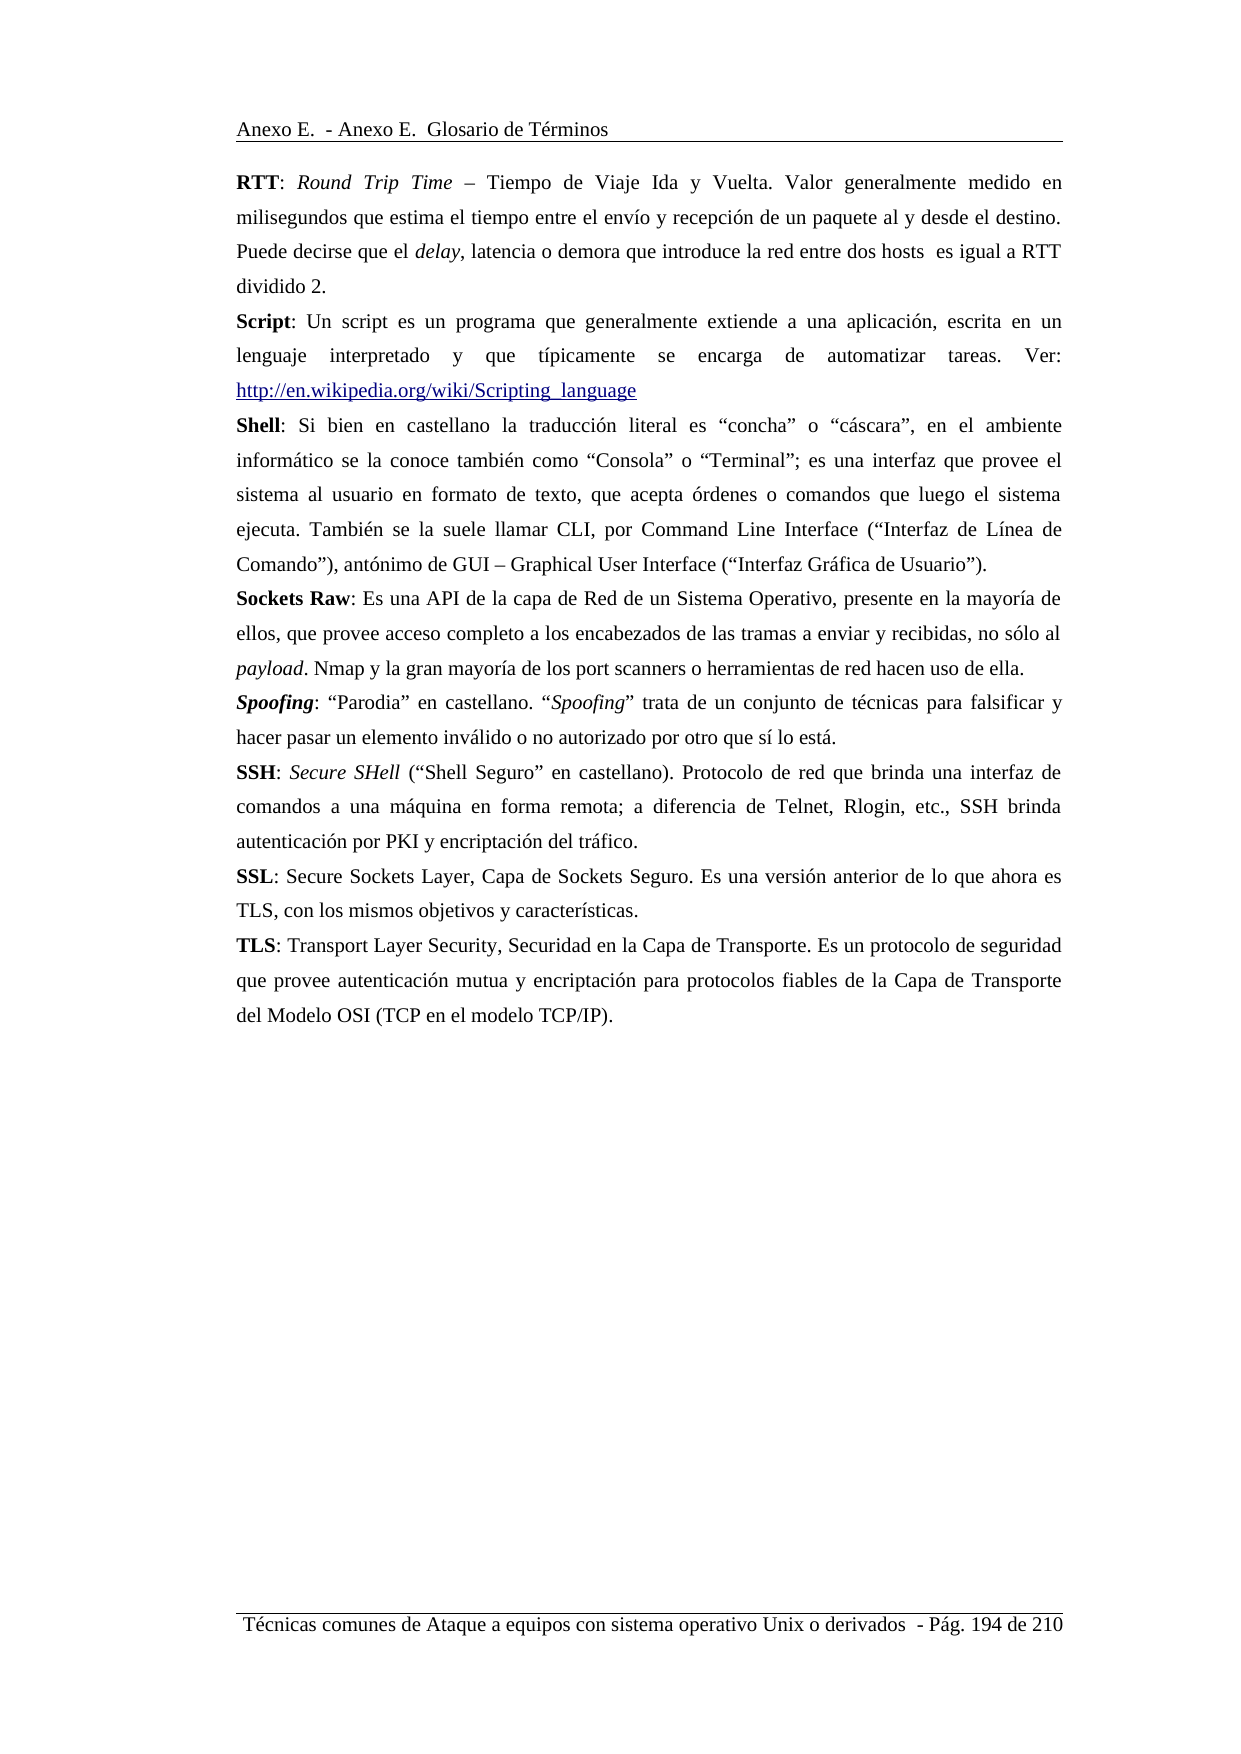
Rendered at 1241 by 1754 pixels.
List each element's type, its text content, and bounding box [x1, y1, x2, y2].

text Shell: Si bien en castellano la traducción literal es “concha” o “cáscara”, en el ambiente informático se la conoce también como “Consola” o “Terminal”; es una interfaz que provee el sistema al usuario en formato de texto, que acepta órdenes o comandos que luego el sistema ejecuta. También se la suele llamar CLI, por Command Line Interface (“Interfaz de Línea de Comando”), antónimo de GUI – Graphical User Interface (“Interfaz Gráfica de Usuario”). [236, 414, 1063, 576]
text SSH: Secure SHell (“Shell Seguro” en castellano). Protocolo de red que brinda una interfaz de comandos a una máquina en forma remota; a diferencia de Telnet, Rlogin, etc., SSH brinda autenticación por PKI y encriptación del tráfico. [236, 761, 1063, 853]
text RTT: Round Trip Time – Tiempo de Viaje Ida y Vuelta. Valor generalmente medido en milisegundos que estima el tiempo entre el envío y recepción de un paquete al y desde el destino. Puede decirse que el delay, latencia o demora que introduce la red entre dos hosts es igual a RTT dividido 2. [236, 171, 1063, 298]
text Spoofing: “Parodia” en castellano. “Spoofing” trata de un conjunto de técnicas para falsificar y hacer pasar un elemento inválido o no autorizado por otro que sí lo está. [236, 691, 1063, 749]
text Script: Un script es un programa que generalmente extiende a una aplicación, escrita en un lenguaje interpretado y que típicamente se encarga de automatizar tareas. Ver: http://en.wikipedia.org/wiki/Scripting_language [236, 310, 1063, 402]
text Sockets Raw: Es una API de la capa de Red de un Sistema Operativo, presente en la mayoría de ellos, que provee acceso completo a los encabezados de las tramas a enviar y recibidas, no sólo al payload. Nmap y la gran mayoría de los port scanners o herramientas de red hacen uso de ella. [236, 587, 1063, 680]
text TLS: Transport Layer Security, Securidad en la Capa de Transporte. Es un protocolo de seguridad que provee autenticación mutua y encriptación para protocolos fiables de la Capa de Transporte del Modelo OSI (TCP en el modelo TCP/IP). [236, 934, 1063, 1027]
text SSL: Secure Sockets Layer, Capa de Sockets Seguro. Es una versión anterior de lo que ahora es TLS, con los mismos objetivos y características. [236, 865, 1063, 922]
